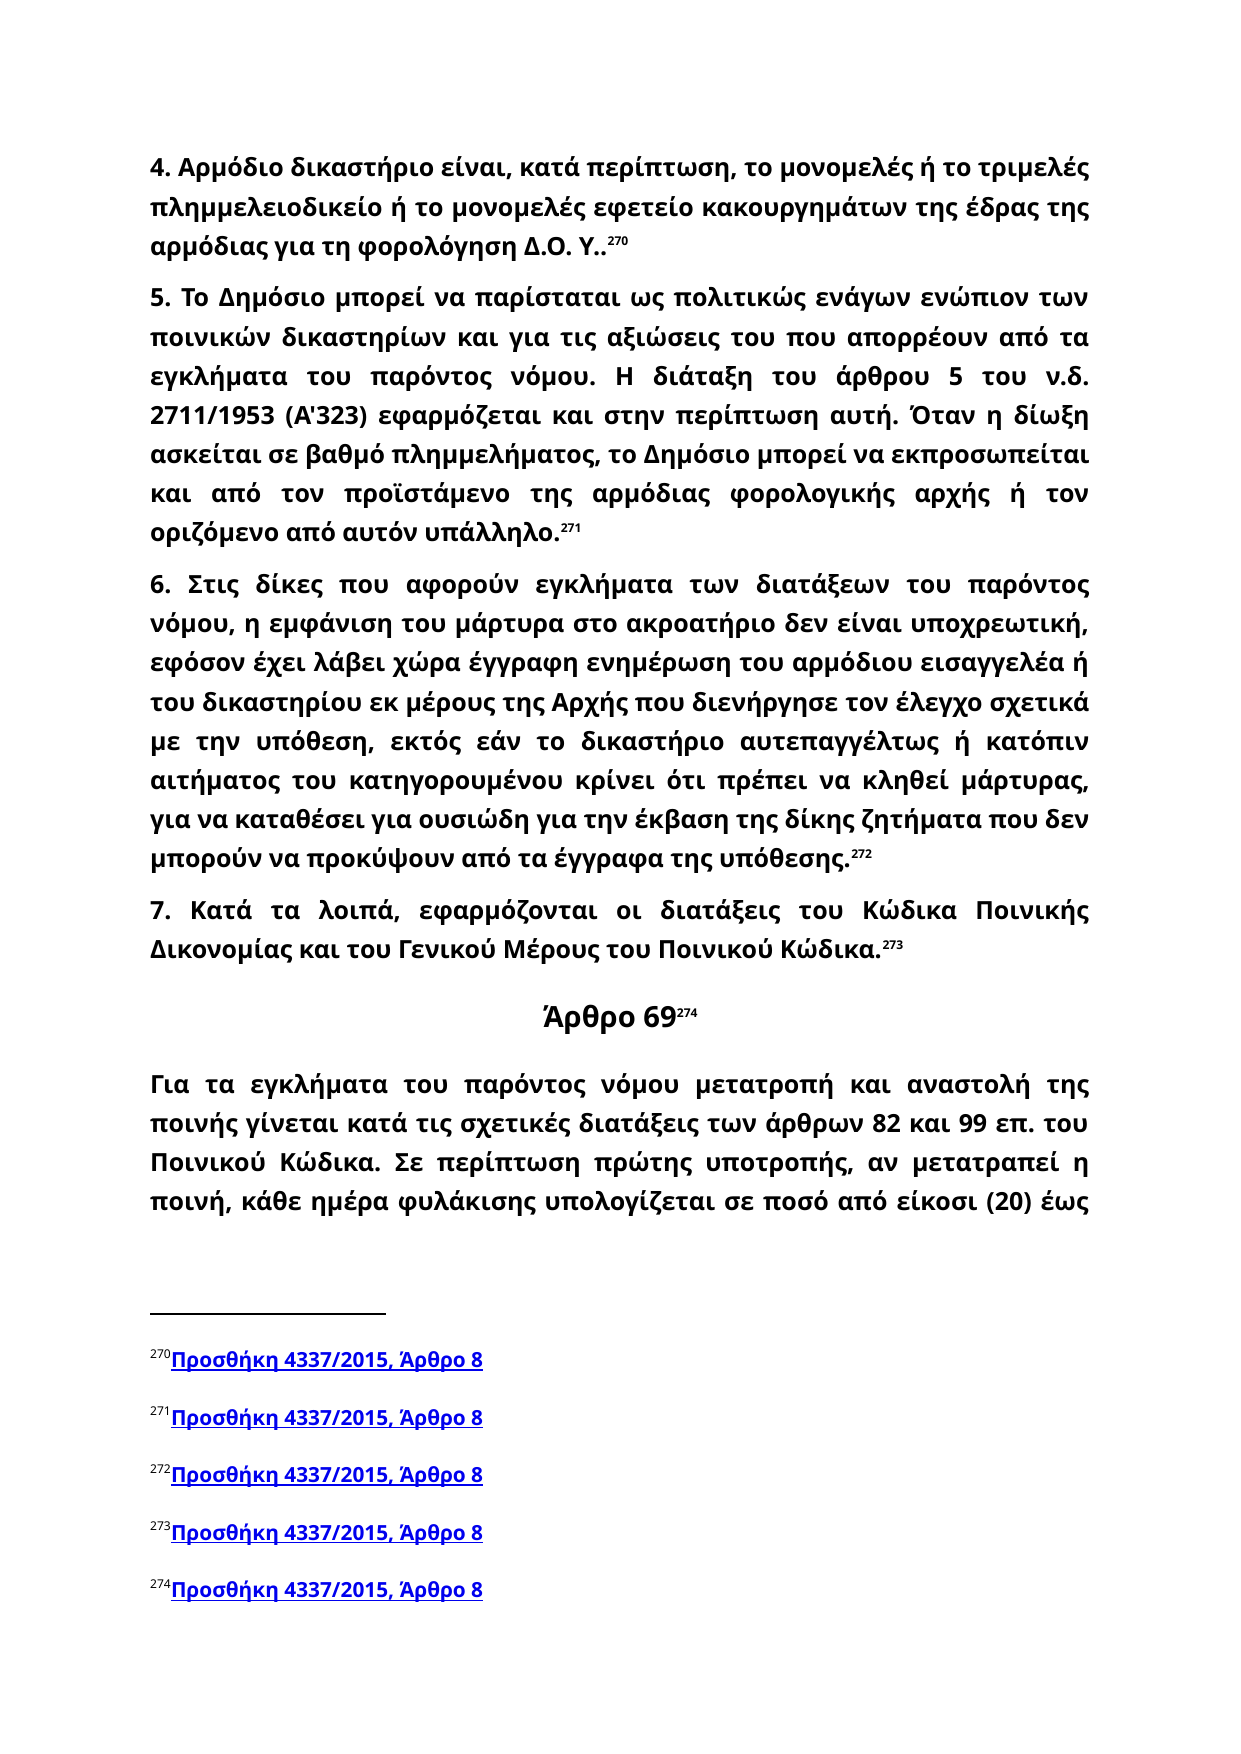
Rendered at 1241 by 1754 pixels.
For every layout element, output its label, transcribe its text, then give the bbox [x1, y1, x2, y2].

text 6. Στις δίκες που αφορούν εγκλήματα των διατάξεων του παρόντος νόμου, η εμφάνιση του μάρτυρα στο ακροατήριο δεν είναι υποχρεωτική, εφόσον έχει λάβει χώρα έγγραφη ενημέρωση του αρμόδιου εισαγγελέα ή του δικαστηρίου εκ μέρους της Αρχής που διενήργησε τον έλεγχο σχετικά με την υπόθεση, εκτός εάν το δικαστήριο αυτεπαγγέλτως ή κατόπιν αιτήματος του κατηγορουμένου κρίνει ότι πρέπει να κληθεί μάρτυρας, για να καταθέσει για ουσιώδη για την έκβαση της δίκης ζητήματα που δεν μπορούν να προκύψουν από τα έγγραφα της υπόθεσης. [150, 567, 1090, 875]
text 4. Αρμόδιο δικαστήριο είναι, κατά περίπτωση, το μονομελές ή το τριμελές πλημμελειοδικείο ή το μονομελές εφετείο κακουργημάτων της έδρας της αρμόδιας για τη φορολόγηση Δ.Ο. Υ.. [150, 150, 1090, 262]
text 5. Το Δημόσιο μπορεί να παρίσταται ως πολιτικώς ενάγων ενώπιον των ποινικών δικαστηρίων και για τις αξιώσεις του που απορρέουν από τα εγκλήματα του παρόντος νόμου. Η διάταξη του άρθρου 5 του ν.δ. 2711/1953 (Α'323) εφαρμόζεται και στην περίπτωση αυτή. Όταν η δίωξη ασκείται σε βαθμό πλημμελήματος, το Δημόσιο μπορεί να εκπροσωπείται και από τον προϊστάμενο της αρμόδιας φορολογικής αρχής ή τον οριζόμενο από αυτόν υπάλληλο. [150, 280, 1090, 549]
text Προσθήκη 4337/2015, Άρθρο 8 [150, 1460, 1090, 1489]
text Προσθήκη 4337/2015, Άρθρο 8 [150, 1518, 1090, 1546]
text Προσθήκη 4337/2015, Άρθρο 8 [150, 1345, 1090, 1373]
text Προσθήκη 4337/2015, Άρθρο 8 [150, 1403, 1090, 1431]
text Για τα εγκλήματα του παρόντος νόμου μετατροπή και αναστολή της ποινής γίνεται κατά τις σχετικές διατάξεις των άρθρων 82 και 99 επ. του Ποινικού Κώδικα. Σε περίπτωση πρώτης υποτροπής, αν μετατραπεί η ποινή, κάθε ημέρα φυλάκισης υπολογίζεται σε ποσό από είκοσι (20) έως [150, 1066, 1090, 1218]
subtitle Άρθρο 69 [150, 996, 1090, 1036]
text Προσθήκη 4337/2015, Άρθρο 8 [150, 1576, 1090, 1604]
text 7. Κατά τα λοιπά, εφαρμόζονται οι διατάξεις του Κώδικα Ποινικής Δικονομίας και του Γενικού Μέρους του Ποινικού Κώδικα. [150, 892, 1090, 966]
